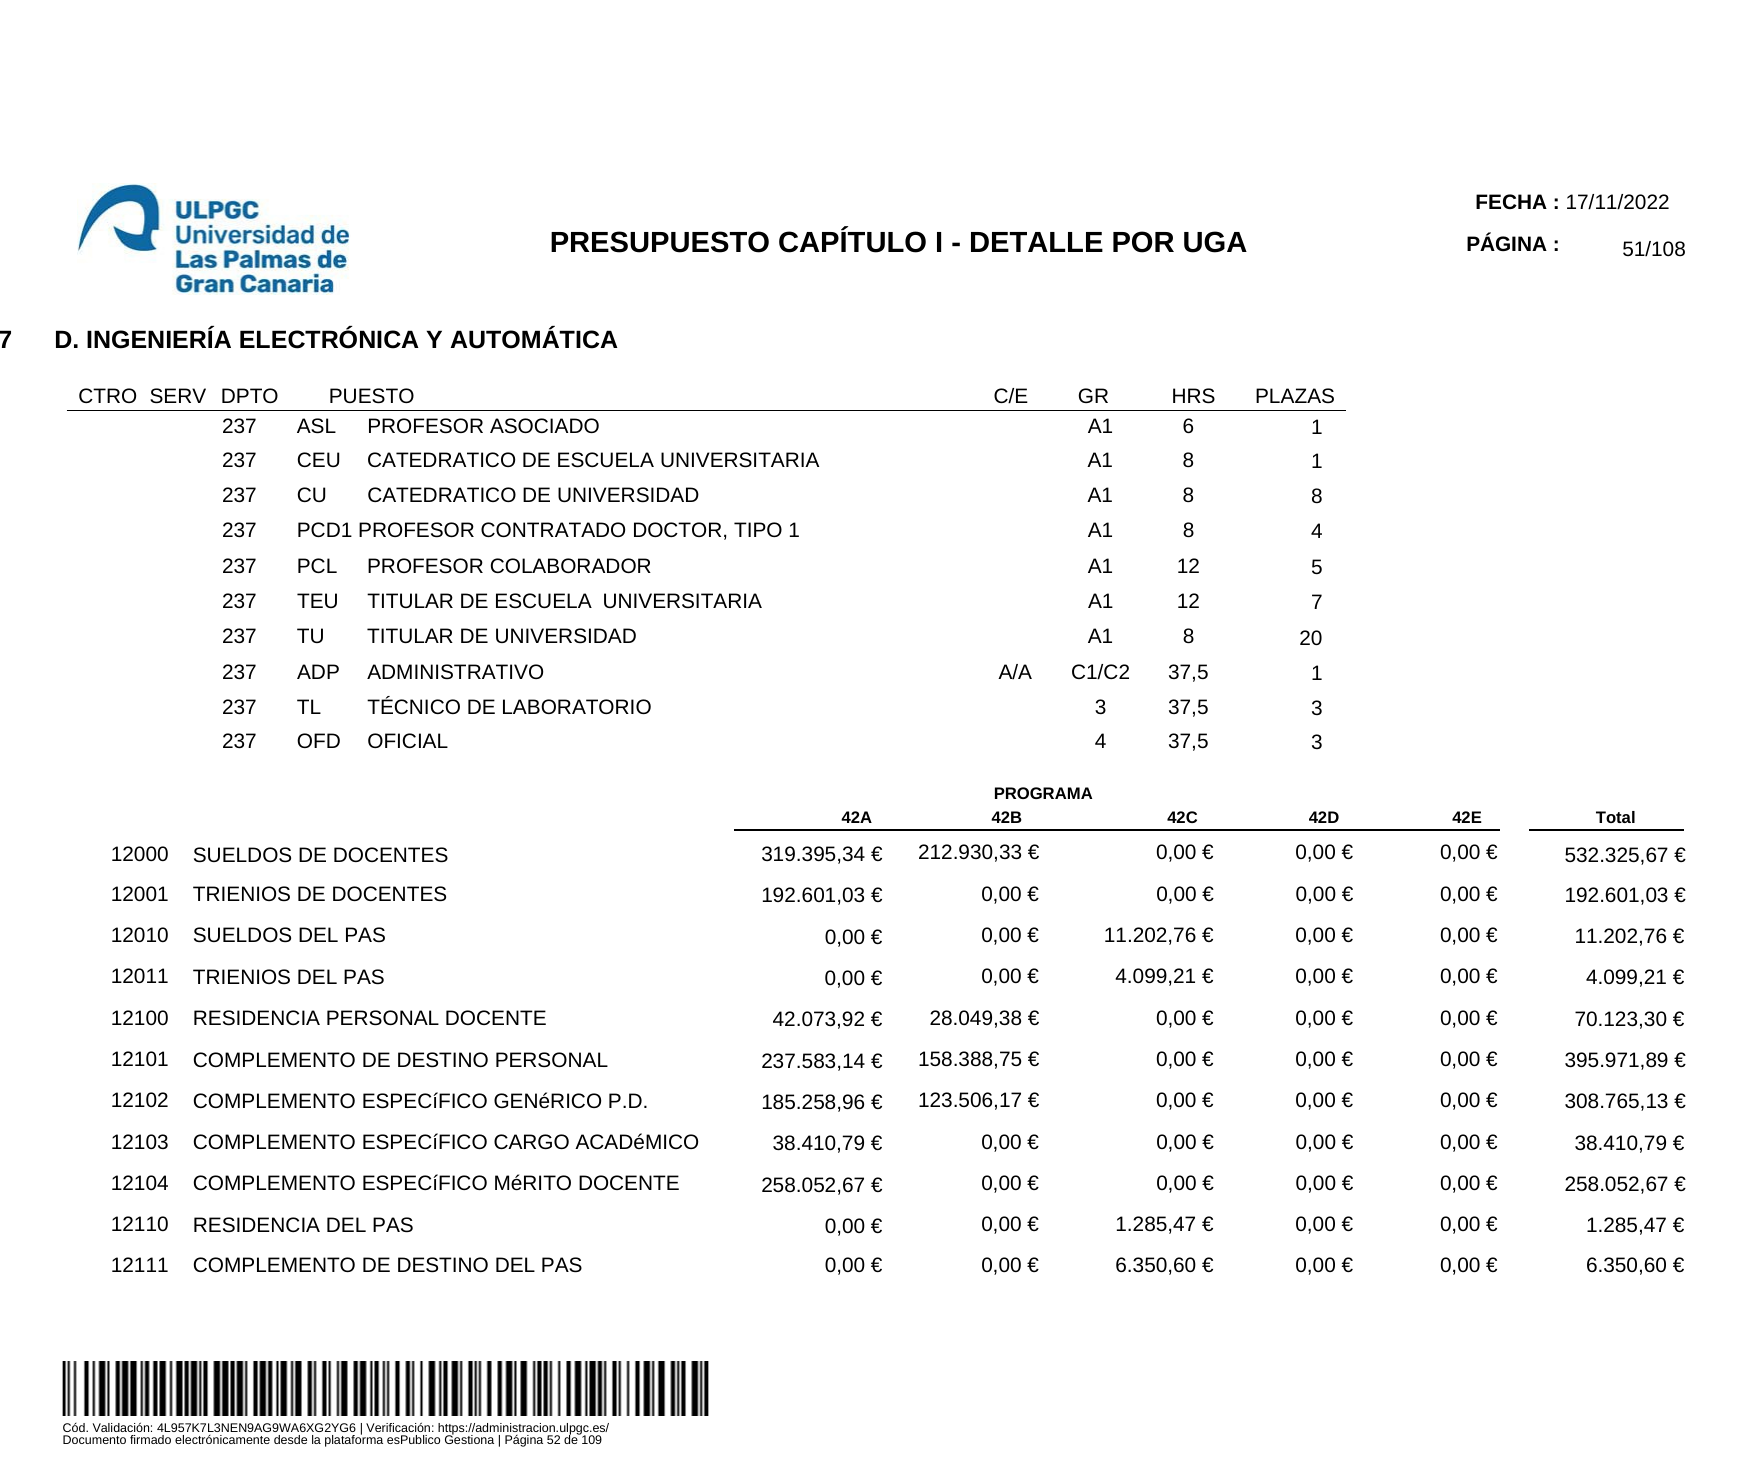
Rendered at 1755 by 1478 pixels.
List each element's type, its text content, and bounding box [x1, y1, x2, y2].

table_cell [1500, 1040, 1529, 1081]
table_cell 5 [1235, 549, 1346, 584]
table_cell [143, 549, 213, 584]
table_cell 0,00 € [900, 874, 1098, 916]
table_cell 0,00 € [1396, 1122, 1500, 1163]
table_cell 0,00 € [1255, 998, 1396, 1039]
table_cell 237 [213, 549, 287, 584]
table_cell 12111 [105, 1246, 180, 1279]
table_cell 11.202,76 € [1529, 916, 1684, 957]
table_cell 0,00 € [1255, 916, 1396, 957]
table_cell 6 [1149, 411, 1235, 443]
list D. INGENIERÍA ELECTRÓNICA Y AUTOMÁTICA [0, 325, 1698, 354]
table_cell 0,00 € [1396, 1205, 1500, 1246]
table_cell 3 [1235, 690, 1346, 726]
table_cell 237 [213, 726, 287, 756]
table_cell ASL PROFESOR ASOCIADO [288, 411, 905, 443]
table_cell [905, 549, 1051, 584]
table_header PROGRAMA [900, 784, 1098, 806]
table_cell [1500, 916, 1529, 957]
table_cell 1 [1235, 411, 1346, 443]
table_cell SUELDOS DE DOCENTES [180, 829, 734, 874]
table_cell 319.395,34 € [734, 831, 900, 874]
table_cell [143, 655, 213, 690]
table_cell [905, 513, 1051, 549]
table_cell 12110 [105, 1205, 180, 1246]
table_cell RESIDENCIA DEL PAS [180, 1205, 734, 1246]
table_cell 0,00 € [1255, 1081, 1396, 1122]
table_cell [1500, 957, 1529, 998]
table_cell 0,00 € [1396, 1040, 1500, 1081]
table_cell 12 [1149, 549, 1235, 584]
table_cell 11.202,76 € [1098, 916, 1254, 957]
table_cell 185.258,96 € [734, 1081, 900, 1122]
table_cell 0,00 € [1255, 831, 1396, 874]
table_cell 4 [1051, 726, 1149, 756]
table_cell TRIENIOS DE DOCENTES [180, 874, 734, 916]
table_cell 0,00 € [1255, 1246, 1396, 1279]
table_cell 12011 [105, 957, 180, 998]
table_cell 1.285,47 € [1529, 1205, 1684, 1246]
table_cell [1500, 1246, 1529, 1279]
table_cell 237.583,14 € [734, 1040, 900, 1081]
table_cell [67, 549, 143, 584]
table_cell TU TITULAR DE UNIVERSIDAD [288, 619, 905, 655]
table_header CTRO [67, 387, 143, 410]
table_cell [67, 478, 143, 513]
table_cell 0,00 € [734, 916, 900, 957]
table_cell 237 [213, 690, 287, 726]
table_cell 42A [734, 806, 900, 829]
table_cell [905, 478, 1051, 513]
table_cell 0,00 € [1098, 998, 1254, 1039]
table_cell [905, 443, 1051, 478]
table_cell [1500, 1163, 1529, 1204]
table_cell 0,00 € [1255, 957, 1396, 998]
table_cell [143, 619, 213, 655]
table_cell CU CATEDRATICO DE UNIVERSIDAD [288, 478, 905, 513]
table_cell 237 [213, 619, 287, 655]
table_cell A1 [1051, 549, 1149, 584]
table_cell 237 [213, 584, 287, 619]
table_cell 0,00 € [1098, 1122, 1254, 1163]
table_cell 38.410,79 € [1529, 1122, 1684, 1163]
table_header [1098, 784, 1684, 806]
table_header HRS [1149, 387, 1235, 410]
table_cell TEU TITULAR DE ESCUELA UNIVERSITARIA [288, 584, 905, 619]
table_cell 0,00 € [900, 916, 1098, 957]
table_cell 212.930,33 € [900, 831, 1098, 874]
table_cell 158.388,75 € [900, 1040, 1098, 1081]
table_cell [143, 443, 213, 478]
table_cell 20 [1235, 619, 1346, 655]
table_cell 0,00 € [1396, 1081, 1500, 1122]
table_header DPTO [213, 387, 287, 410]
table_cell 0,00 € [1098, 1163, 1254, 1204]
table_cell 0,00 € [900, 957, 1098, 998]
table_cell [905, 726, 1051, 756]
table_cell 8 [1149, 619, 1235, 655]
table_cell 12101 [105, 1040, 180, 1081]
table_cell OFD OFICIAL [288, 726, 905, 756]
table_cell [1500, 1205, 1529, 1246]
table_cell 0,00 € [900, 1246, 1098, 1279]
table_cell 12010 [105, 916, 180, 957]
table_cell [905, 619, 1051, 655]
table_cell 1.285,47 € [1098, 1205, 1254, 1246]
table_cell [67, 411, 143, 443]
table_cell [67, 443, 143, 478]
table_cell 0,00 € [1098, 874, 1254, 916]
table_cell A1 [1051, 584, 1149, 619]
table_cell [1500, 1081, 1529, 1122]
table_cell 6.350,60 € [1529, 1246, 1684, 1279]
table_cell COMPLEMENTO DE DESTINO PERSONAL [180, 1040, 734, 1081]
table_cell 12 [1149, 584, 1235, 619]
table_cell 1 [1235, 655, 1346, 690]
table_cell 0,00 € [1396, 957, 1500, 998]
table_cell 0,00 € [1255, 1122, 1396, 1163]
table_cell 0,00 € [1396, 916, 1500, 957]
table_cell [67, 584, 143, 619]
table_cell [143, 726, 213, 756]
table_header GR [1051, 387, 1149, 410]
table_cell 12100 [105, 998, 180, 1039]
table_cell [143, 478, 213, 513]
table_cell TL TÉCNICO DE LABORATORIO [288, 690, 905, 726]
table_cell 70.123,30 € [1529, 998, 1684, 1039]
table_cell 395.971,89 € [1529, 1040, 1684, 1081]
table_cell 192.601,03 € [1529, 874, 1684, 916]
table_cell 237 [213, 443, 287, 478]
table_cell [1500, 874, 1529, 916]
table_cell 4.099,21 € [1098, 957, 1254, 998]
table_cell [143, 584, 213, 619]
table_header [734, 784, 900, 806]
table_cell 0,00 € [1396, 1163, 1500, 1204]
table_cell [67, 690, 143, 726]
table_cell [143, 690, 213, 726]
table_header SERV [143, 387, 213, 410]
table_cell PCL PROFESOR COLABORADOR [288, 549, 905, 584]
table_cell COMPLEMENTO ESPECíFICO GENéRICO P.D. [180, 1081, 734, 1122]
table_cell [67, 513, 143, 549]
table_cell [905, 584, 1051, 619]
table_cell COMPLEMENTO ESPECíFICO MéRITO DOCENTE [180, 1163, 734, 1204]
table_cell 532.325,67 € [1529, 831, 1684, 874]
table_cell 0,00 € [734, 1205, 900, 1246]
table_cell CEU CATEDRATICO DE ESCUELA UNIVERSITARIA [288, 443, 905, 478]
table_cell C1/C2 [1051, 655, 1149, 690]
table_cell [1500, 998, 1529, 1039]
table_cell 192.601,03 € [734, 874, 900, 916]
table_cell 237 [213, 411, 287, 443]
table_cell A/A [905, 655, 1051, 690]
table_cell 0,00 € [1098, 1040, 1254, 1081]
table_cell 0,00 € [1255, 874, 1396, 916]
table_header PLAZAS [1235, 387, 1346, 410]
table_cell A1 [1051, 619, 1149, 655]
table_cell 3 [1051, 690, 1149, 726]
table_cell 0,00 € [900, 1163, 1098, 1204]
table_cell 1 [1235, 443, 1346, 478]
table_cell 237 [213, 478, 287, 513]
table_cell A1 [1051, 513, 1149, 549]
table_cell [143, 411, 213, 443]
table_cell 7 [1235, 584, 1346, 619]
table_cell [1500, 1122, 1529, 1163]
table_header C/E [905, 387, 1051, 410]
table_cell 37,5 [1149, 726, 1235, 756]
table_cell 0,00 € [1098, 1081, 1254, 1122]
table_cell [67, 655, 143, 690]
table_cell 0,00 € [1396, 874, 1500, 916]
table_cell 6.350,60 € [1098, 1246, 1254, 1279]
table_cell 8 [1149, 443, 1235, 478]
table_cell [67, 619, 143, 655]
table_cell [143, 513, 213, 549]
table_cell COMPLEMENTO ESPECíFICO CARGO ACADéMICO [180, 1122, 734, 1163]
table_cell 37,5 [1149, 655, 1235, 690]
table_cell 0,00 € [900, 1205, 1098, 1246]
table_cell 237 [213, 513, 287, 549]
table_cell 38.410,79 € [734, 1122, 900, 1163]
table_cell A1 [1051, 411, 1149, 443]
table_cell 42.073,92 € [734, 998, 900, 1039]
table_cell A1 [1051, 478, 1149, 513]
table_cell 0,00 € [1255, 1163, 1396, 1204]
table_header PUESTO [288, 387, 905, 410]
table_cell 42B [900, 806, 1098, 829]
table_cell 42E [1396, 806, 1500, 829]
table_cell [1500, 829, 1529, 874]
table_cell 4.099,21 € [1529, 957, 1684, 998]
table_cell [905, 690, 1051, 726]
table_cell 8 [1149, 478, 1235, 513]
table_cell COMPLEMENTO DE DESTINO DEL PAS [180, 1246, 734, 1279]
table_cell 4 [1235, 513, 1346, 549]
table_cell 28.049,38 € [900, 998, 1098, 1039]
table_cell 0,00 € [1396, 1246, 1500, 1279]
table_cell 37,5 [1149, 690, 1235, 726]
table_cell 12000 [105, 829, 180, 874]
table_cell 8 [1235, 478, 1346, 513]
table_cell Total [1529, 806, 1684, 829]
table_cell 308.765,13 € [1529, 1081, 1684, 1122]
table_cell SUELDOS DEL PAS [180, 916, 734, 957]
table_header [105, 784, 734, 829]
table_cell 8 [1149, 513, 1235, 549]
table_cell 12104 [105, 1163, 180, 1204]
table_cell A1 [1051, 443, 1149, 478]
table_cell 3 [1235, 726, 1346, 756]
table_cell 258.052,67 € [1529, 1163, 1684, 1204]
table_cell [67, 726, 143, 756]
table_cell 0,00 € [900, 1122, 1098, 1163]
table_cell 0,00 € [1396, 831, 1500, 874]
table_cell PCD1 PROFESOR CONTRATADO DOCTOR, TIPO 1 [288, 513, 905, 549]
table_cell 12001 [105, 874, 180, 916]
table_cell [1500, 806, 1529, 829]
table_cell 12102 [105, 1081, 180, 1122]
table_cell 0,00 € [1098, 831, 1254, 874]
table_cell 0,00 € [1255, 1205, 1396, 1246]
table_cell 258.052,67 € [734, 1163, 900, 1204]
table_cell 123.506,17 € [900, 1081, 1098, 1122]
table_cell 42D [1255, 806, 1396, 829]
table_cell 12103 [105, 1122, 180, 1163]
table_cell [905, 411, 1051, 443]
table_cell 0,00 € [1255, 1040, 1396, 1081]
table_cell TRIENIOS DEL PAS [180, 957, 734, 998]
table_cell RESIDENCIA PERSONAL DOCENTE [180, 998, 734, 1039]
table_cell 0,00 € [734, 1246, 900, 1279]
table_cell 237 [213, 655, 287, 690]
table_cell 0,00 € [1396, 998, 1500, 1039]
table_cell 0,00 € [734, 957, 900, 998]
table_cell 42C [1098, 806, 1254, 829]
table_cell ADP ADMINISTRATIVO [288, 655, 905, 690]
